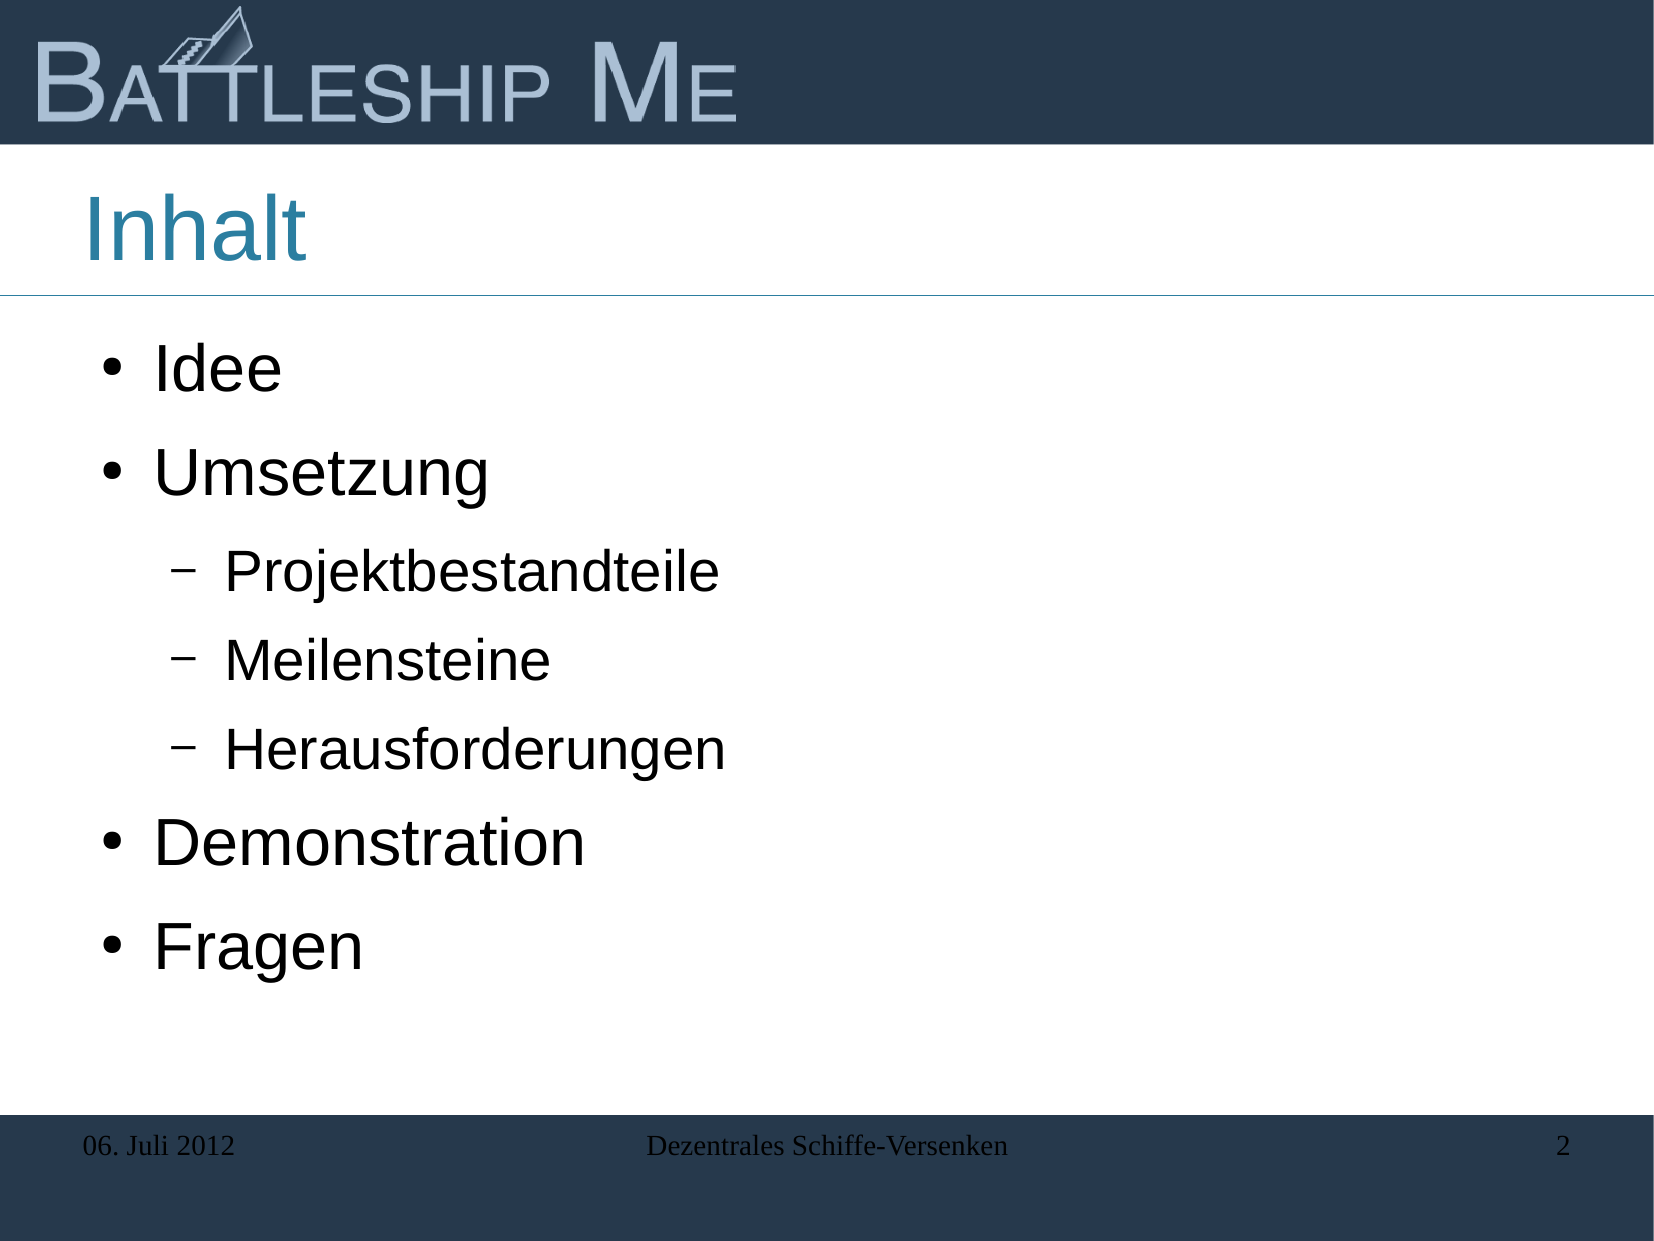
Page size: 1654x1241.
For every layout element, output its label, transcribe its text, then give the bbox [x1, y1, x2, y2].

picture [0, 0, 1654, 295]
list Idee Umsetzung Projektbestandteile Meilensteine Herausforderungen Demonstration Fragen [82, 330, 1538, 1010]
picture [0, 296, 1654, 1241]
title Inhalt [82, 177, 1571, 280]
